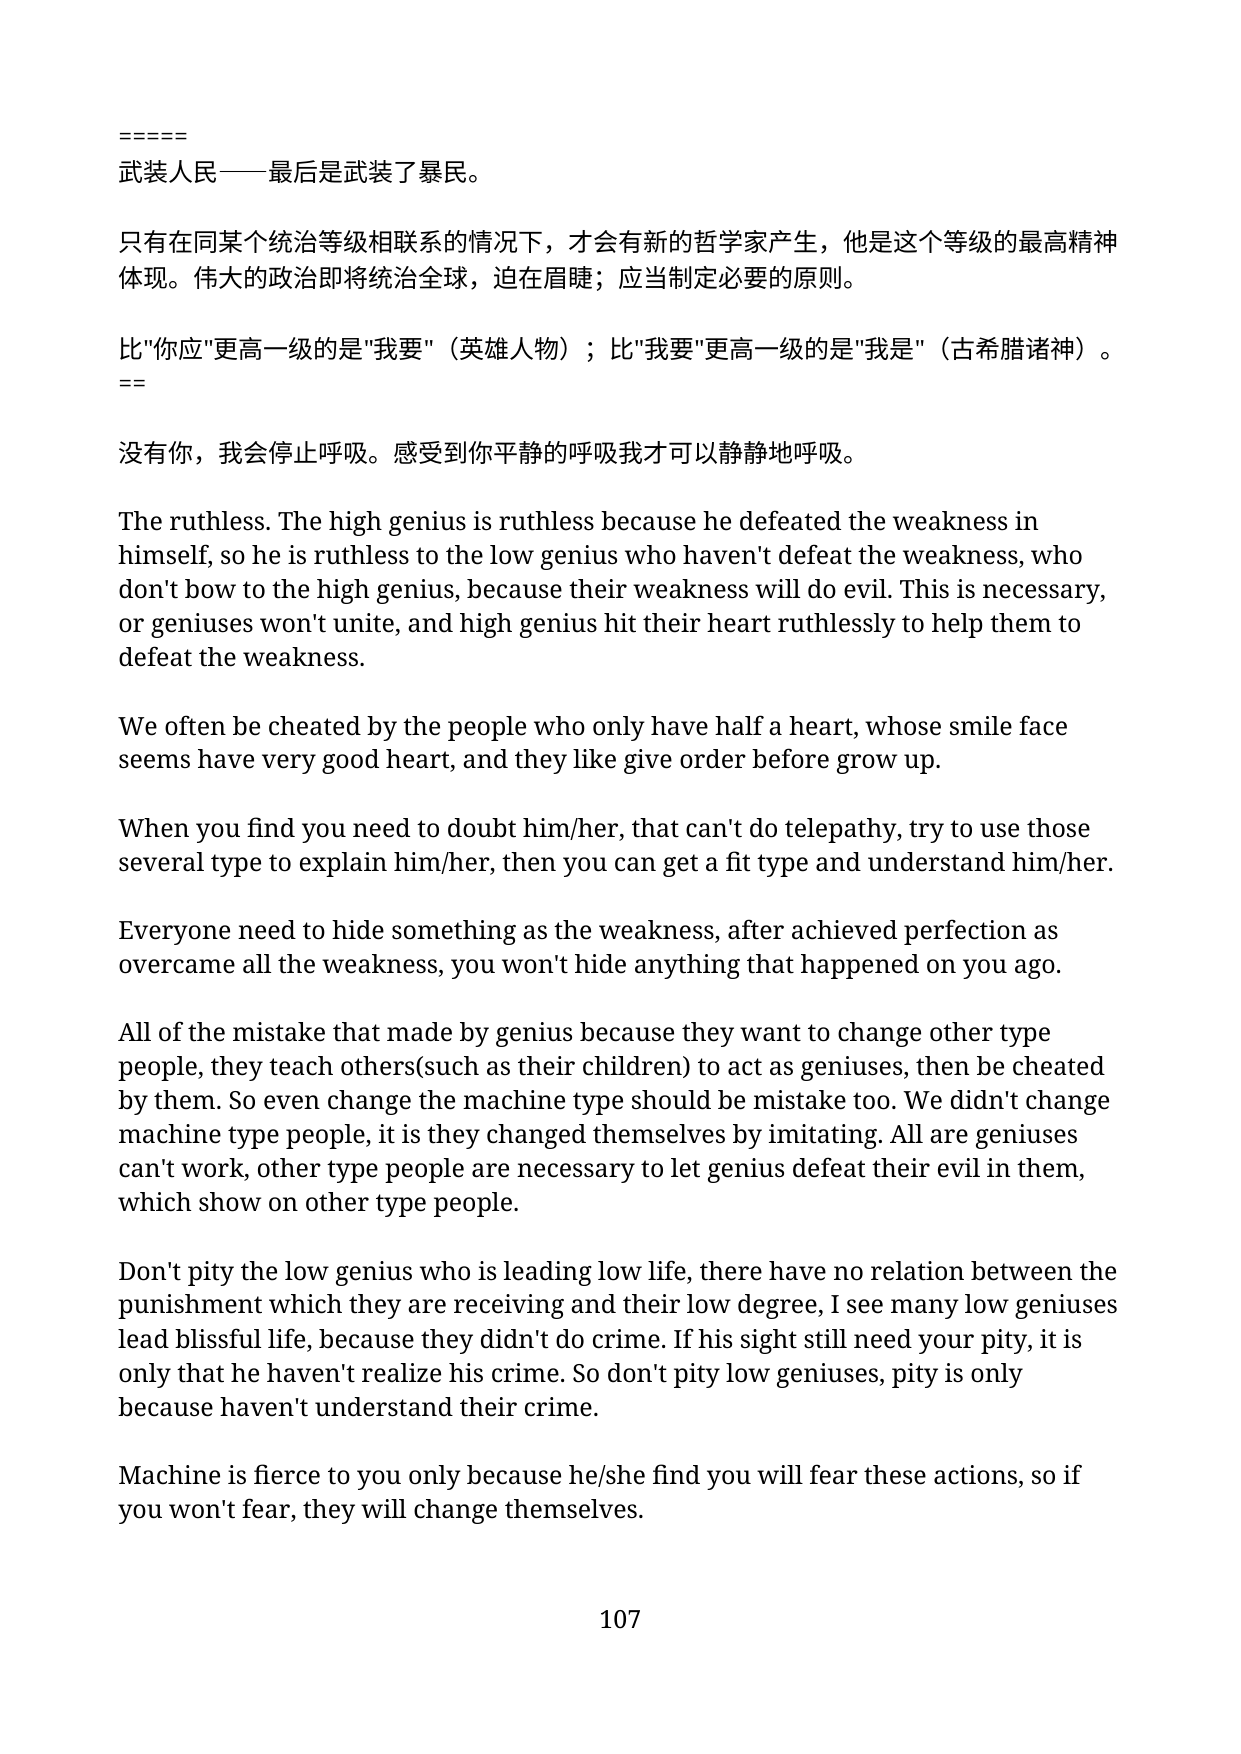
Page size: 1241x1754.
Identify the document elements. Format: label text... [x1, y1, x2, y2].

text 武装人民——最后是武装了暴民。 [118, 152, 1122, 188]
text Everyone need to hide something as the weakness, after achieved perfection as overcame all the weakness, you won't hide anything that happened on you ago. [118, 912, 1122, 981]
text == [118, 365, 1122, 399]
text 比"你应"更高一级的是"我要"（英雄人物）；比"我要"更高一级的是"我是"（古希腊诸神）。 [118, 329, 1122, 365]
text ===== [118, 118, 1122, 152]
text Don't pity the low genius who is leading low life, there have no relation between the punishment which they are receiving and their low degree, I see many low geniuses lead blissful life, because they didn't do crime. If his sight still need your pity, it is only that he haven't realize his crime. So don't pity low geniuses, pity is only because haven't understand their crime. [118, 1253, 1122, 1423]
text When you find you need to doubt him/her, that can't do telepathy, try to use those several type to explain him/her, then you can get a fit type and understand him/her. [118, 810, 1122, 878]
text Machine is fierce to you only because he/she find you will fear these actions, so if you won't fear, they will change themselves. [118, 1457, 1122, 1526]
text We often be cheated by the people who only have half a heart, whose smile face seems have very good heart, and they like give order before grow up. [118, 708, 1122, 776]
text All of the mistake that made by genius because they want to change other type people, they teach others(such as their children) to act as geniuses, then be cheated by them. So even change the machine type should be mistake too. We didn't change machine type people, it is they changed themselves by imitating. All are geniuses can't work, other type people are necessary to let genius defeat their evil in them, which show on other type people. [118, 1015, 1122, 1219]
text The ruthless. The high genius is ruthless because he defeated the weakness in himself, so he is ruthless to the low genius who haven't defeat the weakness, who don't bow to the high genius, because their weakness will do evil. This is necessary, or geniuses won't unite, and high genius hit their heart ruthlessly to help them to defeat the weakness. [118, 504, 1122, 674]
text 只有在同某个统治等级相联系的情况下，才会有新的哲学家产生，他是这个等级的最高精神体现。伟大的政治即将统治全球，迫在眉睫；应当制定必要的原则。 [118, 222, 1122, 295]
text 没有你，我会停止呼吸。感受到你平静的呼吸我才可以静静地呼吸。 [118, 433, 1122, 470]
